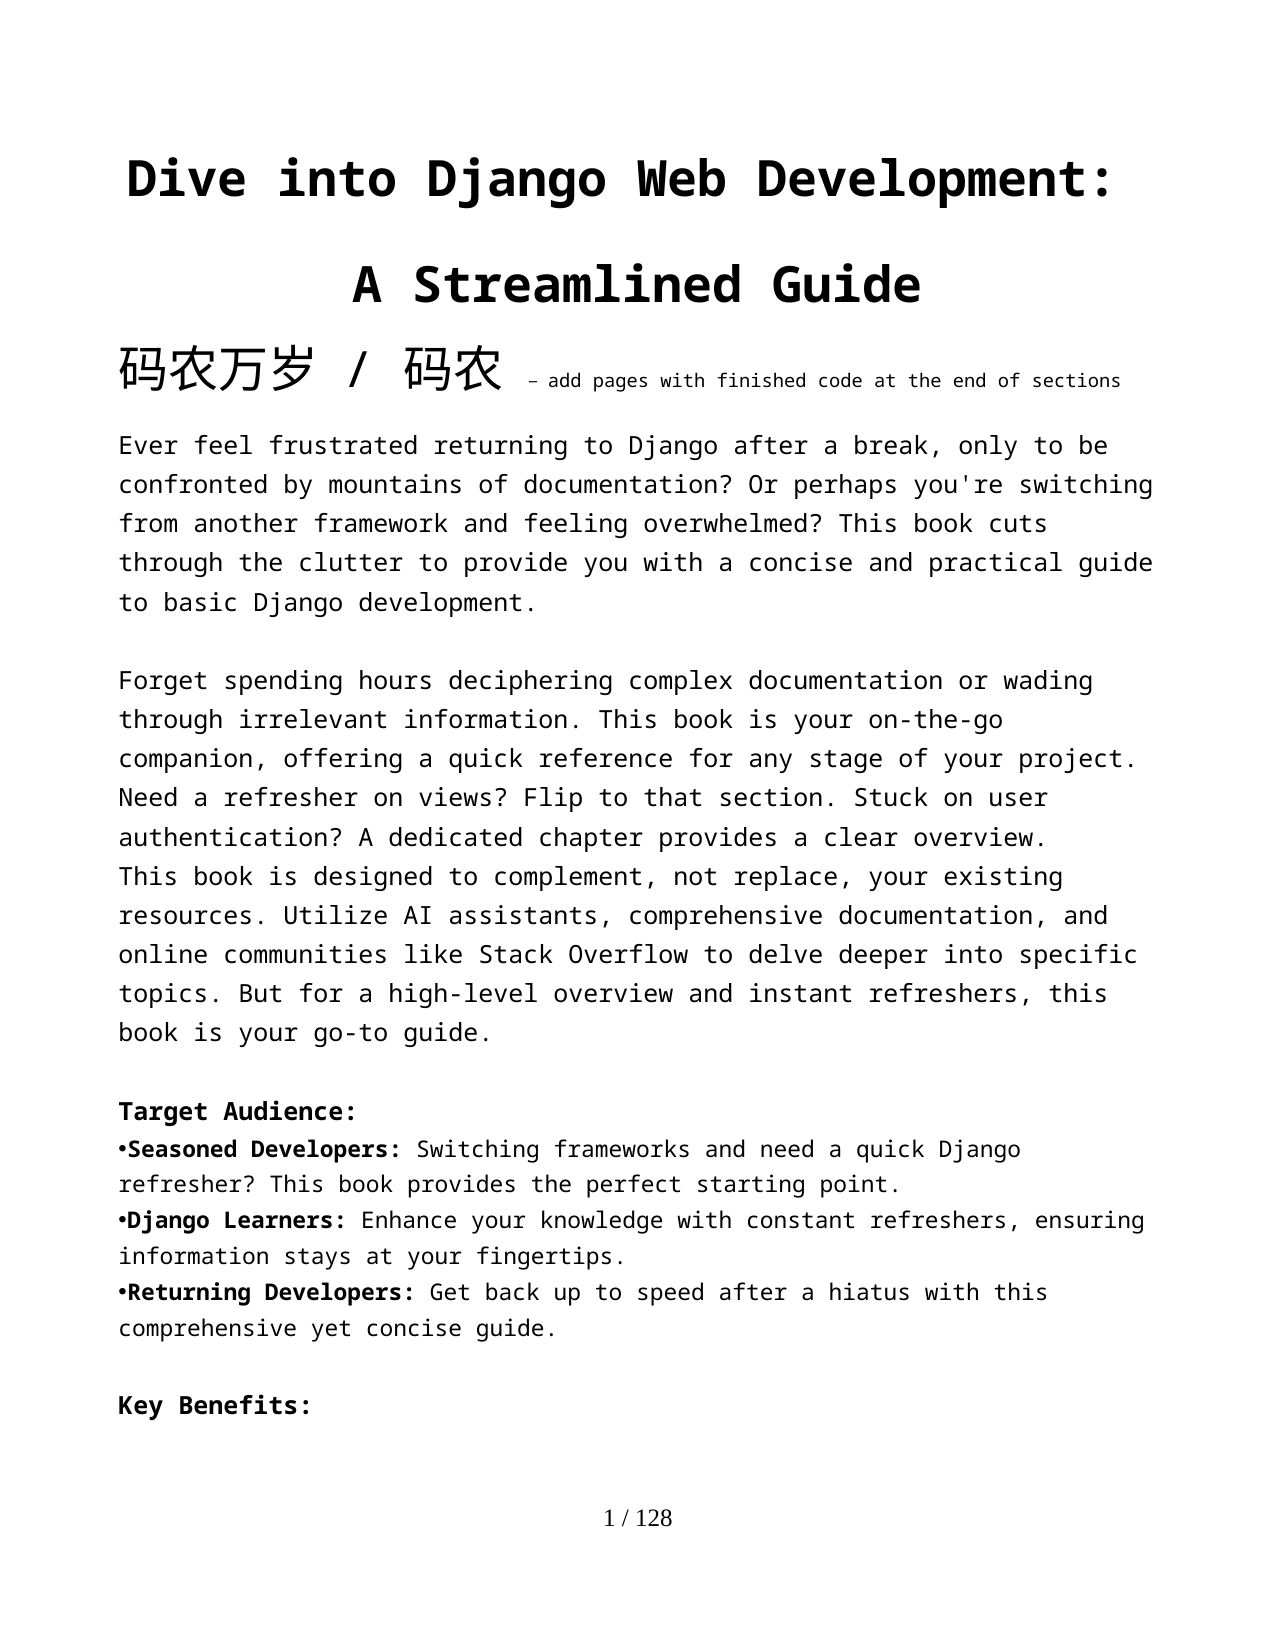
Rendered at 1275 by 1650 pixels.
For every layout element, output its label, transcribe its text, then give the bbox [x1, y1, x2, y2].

text This book is designed to complement, not replace, your existing resources. Utilize AI assistants, comprehensive documentation, and online communities like Stack Overflow to delve deeper into specific topics. But for a high-level overview and instant refreshers, this book is your go-to guide. [118, 858, 1157, 1049]
text 码农万岁 / 码农 – add pages with finished code at the end of sections [118, 329, 1157, 402]
list Seasoned Developers: Switching frameworks and need a quick Django refresher? This book provides the perfect starting point. [118, 1132, 1157, 1200]
text Forget spending hours deciphering complex documentation or wading through irrelevant information. This book is your on-the-go companion, offering a quick reference for any stage of your project. Need a refresher on views? Flip to that section. Stuck on user authentication? A dedicated chapter provides a clear overview. [118, 662, 1157, 853]
list Returning Developers: Get back up to speed after a hiatus with this comprehensive yet concise guide. [118, 1276, 1157, 1343]
title A Streamlined Guide [118, 249, 1157, 317]
text Target Audience: [118, 1093, 1157, 1127]
text Ever feel frustrated returning to Django after a break, only to be confronted by mountains of documentation? Or perhaps you're switching from another framework and feeling overwhelmed? This book cuts through the clutter to provide you with a concise and practical guide to basic Django development. [118, 427, 1157, 618]
text Key Benefits: [118, 1387, 1157, 1421]
title Dive into Django Web Development: [118, 143, 1157, 211]
list Django Learners: Enhance your knowledge with constant refreshers, ensuring information stays at your fingertips. [118, 1204, 1157, 1272]
